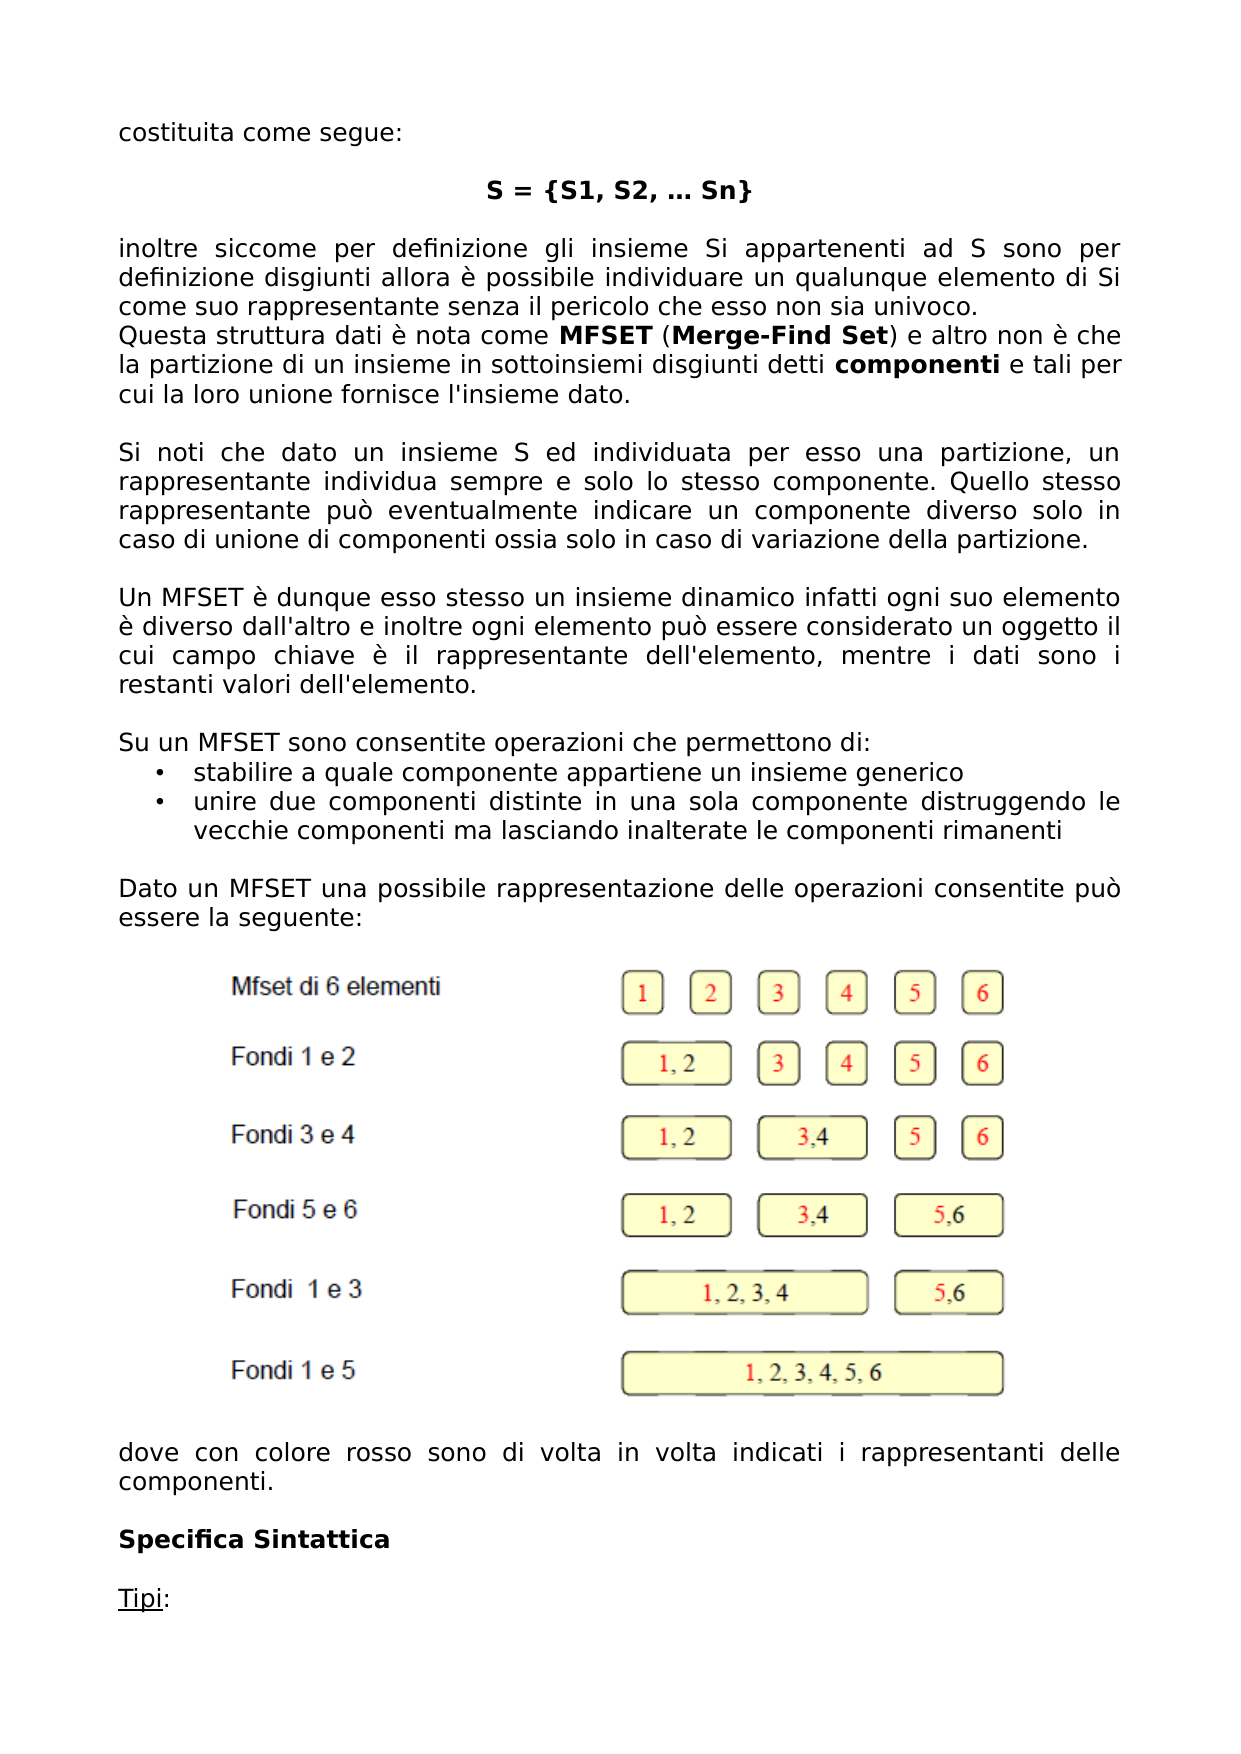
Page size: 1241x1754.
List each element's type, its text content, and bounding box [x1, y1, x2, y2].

text Questa struttura dati è nota come MFSET (Merge-Find Set) e altro non è che la partizione di un insieme in sottoinsiemi disgiunti detti componenti e tali per cui la loro unione fornisce l'insieme dato. [118, 321, 1122, 409]
list stabilire a quale componente appartiene un insieme generico [156, 758, 1122, 787]
text costituita come segue: [118, 118, 1122, 147]
text dove con colore rosso sono di volta in volta indicati i rappresentanti delle componenti. [118, 1438, 1122, 1496]
text Si noti che dato un insieme S ed individuata per esso una partizione, un rappresentante individua sempre e solo lo stesso componente. Quello stesso rappresentante può eventualmente indicare un componente diverso solo in caso di unione di componenti ossia solo in caso di variazione della partizione. [118, 438, 1122, 554]
text inoltre siccome per definizione gli insieme Si appartenenti ad S sono per definizione disgiunti allora è possibile individuare un qualunque elemento di Si come suo rappresentante senza il pericolo che esso non sia univoco. [118, 234, 1122, 321]
text Tipi: [118, 1584, 1122, 1613]
text Dato un MFSET una possibile rappresentazione delle operazioni consentite può essere la seguente: [118, 874, 1122, 933]
text S = {S1, S2, … Sn} [118, 176, 1122, 205]
text Un MFSET è dunque esso stesso un insieme dinamico infatti ogni suo elemento è diverso dall'altro e inoltre ogni elemento può essere considerato un oggetto il cui campo chiave è il rappresentante dell'elemento, mentre i dati sono i restanti valori dell'elemento. [118, 583, 1122, 700]
picture [220, 961, 1021, 1409]
text Specifica Sintattica [118, 1526, 1122, 1555]
text Su un MFSET sono consentite operazioni che permettono di: [118, 728, 1122, 758]
list unire due componenti distinte in una sola componente distruggendo le vecchie componenti ma lasciando inalterate le componenti rimanenti [156, 787, 1122, 845]
